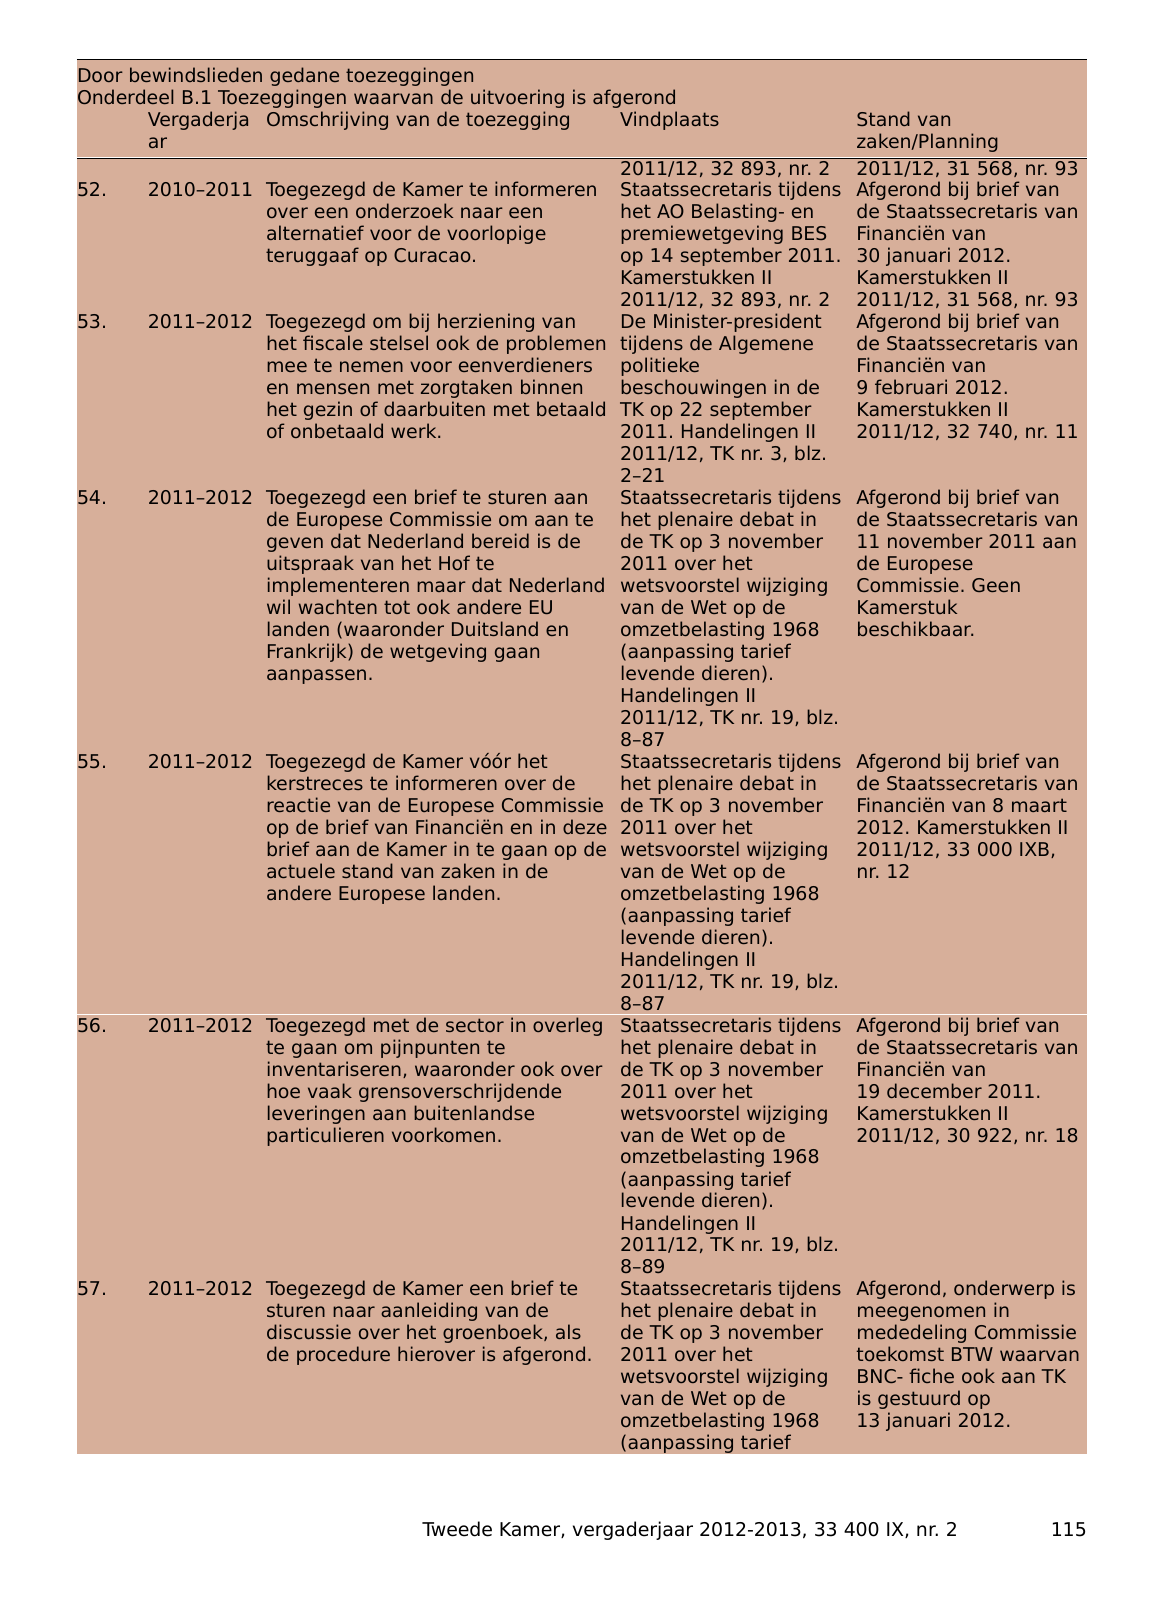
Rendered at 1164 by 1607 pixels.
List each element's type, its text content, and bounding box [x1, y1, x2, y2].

table_cell 2011–2012 [142, 1278, 260, 1454]
table_header Door bewindslieden gedane toezeggingen [77, 60, 1087, 87]
table_cell 55. [77, 751, 142, 1014]
table_cell [77, 109, 142, 157]
table_cell 57. [77, 1278, 142, 1454]
table_cell Afgerond bij brief van de Staatssecretaris van Financiën van 9 februari 2012. Kamerstukken II 2011/12, 32 740, nr. 11 [850, 311, 1087, 487]
table_cell Toegezegd om bij herziening van het fiscale stelsel ook de problemen mee te nemen voor eenverdieners en mensen met zorgtaken binnen het gezin of daarbuiten met betaald of onbetaald werk. [260, 311, 614, 487]
table_cell Staatssecretaris tijdens het plenaire debat in de TK op 3 november 2011 over het wetsvoorstel wijziging van de Wet op de omzetbelasting 1968 (aanpassing tarief [614, 1278, 850, 1454]
table_cell Vergaderjaar [142, 109, 260, 157]
table_cell Afgerond bij brief van de Staatssecretaris van Financiën van 30 januari 2012. Kamerstukken II 2011/12, 31 568, nr. 93 [850, 179, 1087, 311]
table_cell De Minister-president tijdens de Algemene politieke beschouwingen in de TK op 22 september 2011. Handelingen II 2011/12, TK nr. 3, blz. 2–21 [614, 311, 850, 487]
table_cell Staatssecretaris tijdens het plenaire debat in de TK op 3 november 2011 over het wetsvoorstel wijziging van de Wet op de omzetbelasting 1968 (aanpassing tarief levende dieren). Handelingen II 2011/12, TK nr. 19, blz. 8–89 [614, 1015, 850, 1278]
table_cell Toegezegd de Kamer vóór het kerstreces te informeren over de reactie van de Europese Commissie op de brief van Financiën en in deze brief aan de Kamer in te gaan op de actuele stand van zaken in de andere Europese landen. [260, 751, 614, 1014]
table_cell 2011/12, 31 568, nr. 93 [850, 159, 1087, 179]
table_cell 2011–2012 [142, 1015, 260, 1278]
table_cell [142, 159, 260, 179]
table_cell Staatssecretaris tijdens het AO Belasting- en premiewetgeving BES op 14 september 2011. Kamerstukken II 2011/12, 32 893, nr. 2 [614, 179, 850, 311]
table_cell Afgerond bij brief van de Staatssecretaris van 11 november 2011 aan de Europese Commissie. Geen Kamerstuk beschikbaar. [850, 487, 1087, 751]
table_cell 54. [77, 487, 142, 751]
table_cell [260, 159, 614, 179]
table_cell Toegezegd de Kamer te informeren over een onderzoek naar een alternatief voor de voorlopige teruggaaf op Curacao. [260, 179, 614, 311]
table_cell Toegezegd met de sector in overleg te gaan om pijnpunten te inventariseren, waaronder ook over hoe vaak grensoverschrijdende leveringen aan buitenlandse particulieren voorkomen. [260, 1015, 614, 1278]
table_cell Staatssecretaris tijdens het plenaire debat in de TK op 3 november 2011 over het wetsvoorstel wijziging van de Wet op de omzetbelasting 1968 (aanpassing tarief levende dieren). Handelingen II 2011/12, TK nr. 19, blz. 8–87 [614, 751, 850, 1014]
table_cell Toegezegd de Kamer een brief te sturen naar aanleiding van de discussie over het groenboek, als de procedure hierover is afgerond. [260, 1278, 614, 1454]
table_cell Afgerond bij brief van de Staatssecretaris van Financiën van 8 maart 2012. Kamerstukken II 2011/12, 33 000 IXB, nr. 12 [850, 751, 1087, 1014]
table_cell Toegezegd een brief te sturen aan de Europese Commissie om aan te geven dat Nederland bereid is de uitspraak van het Hof te implementeren maar dat Nederland wil wachten tot ook andere EU landen (waaronder Duitsland en Frankrijk) de wetgeving gaan aanpassen. [260, 487, 614, 751]
table_cell 2011–2012 [142, 487, 260, 751]
table_cell Vindplaats [614, 109, 850, 157]
table_cell Afgerond bij brief van de Staatssecretaris van Financiën van 19 december 2011. Kamerstukken II 2011/12, 30 922, nr. 18 [850, 1015, 1087, 1278]
table_cell Afgerond, onderwerp is meegenomen in mededeling Commissie toekomst BTW waarvan BNC- fiche ook aan TK is gestuurd op 13 januari 2012. [850, 1278, 1087, 1454]
table_cell Omschrijving van de toezegging [260, 109, 614, 157]
table_cell 2011/12, 32 893, nr. 2 [614, 159, 850, 179]
table_cell Onderdeel B.1 Toezeggingen waarvan de uitvoering is afgerond [77, 87, 1087, 109]
table_cell 2010–2011 [142, 179, 260, 311]
table_cell 56. [77, 1015, 142, 1278]
table_cell 53. [77, 311, 142, 487]
table_cell 2011–2012 [142, 311, 260, 487]
table_cell Staatssecretaris tijdens het plenaire debat in de TK op 3 november 2011 over het wetsvoorstel wijziging van de Wet op de omzetbelasting 1968 (aanpassing tarief levende dieren). Handelingen II 2011/12, TK nr. 19, blz. 8–87 [614, 487, 850, 751]
table_cell Stand van zaken/Planning [850, 109, 1087, 157]
table_cell [77, 159, 142, 179]
table_cell 52. [77, 179, 142, 311]
table_cell 2011–2012 [142, 751, 260, 1014]
